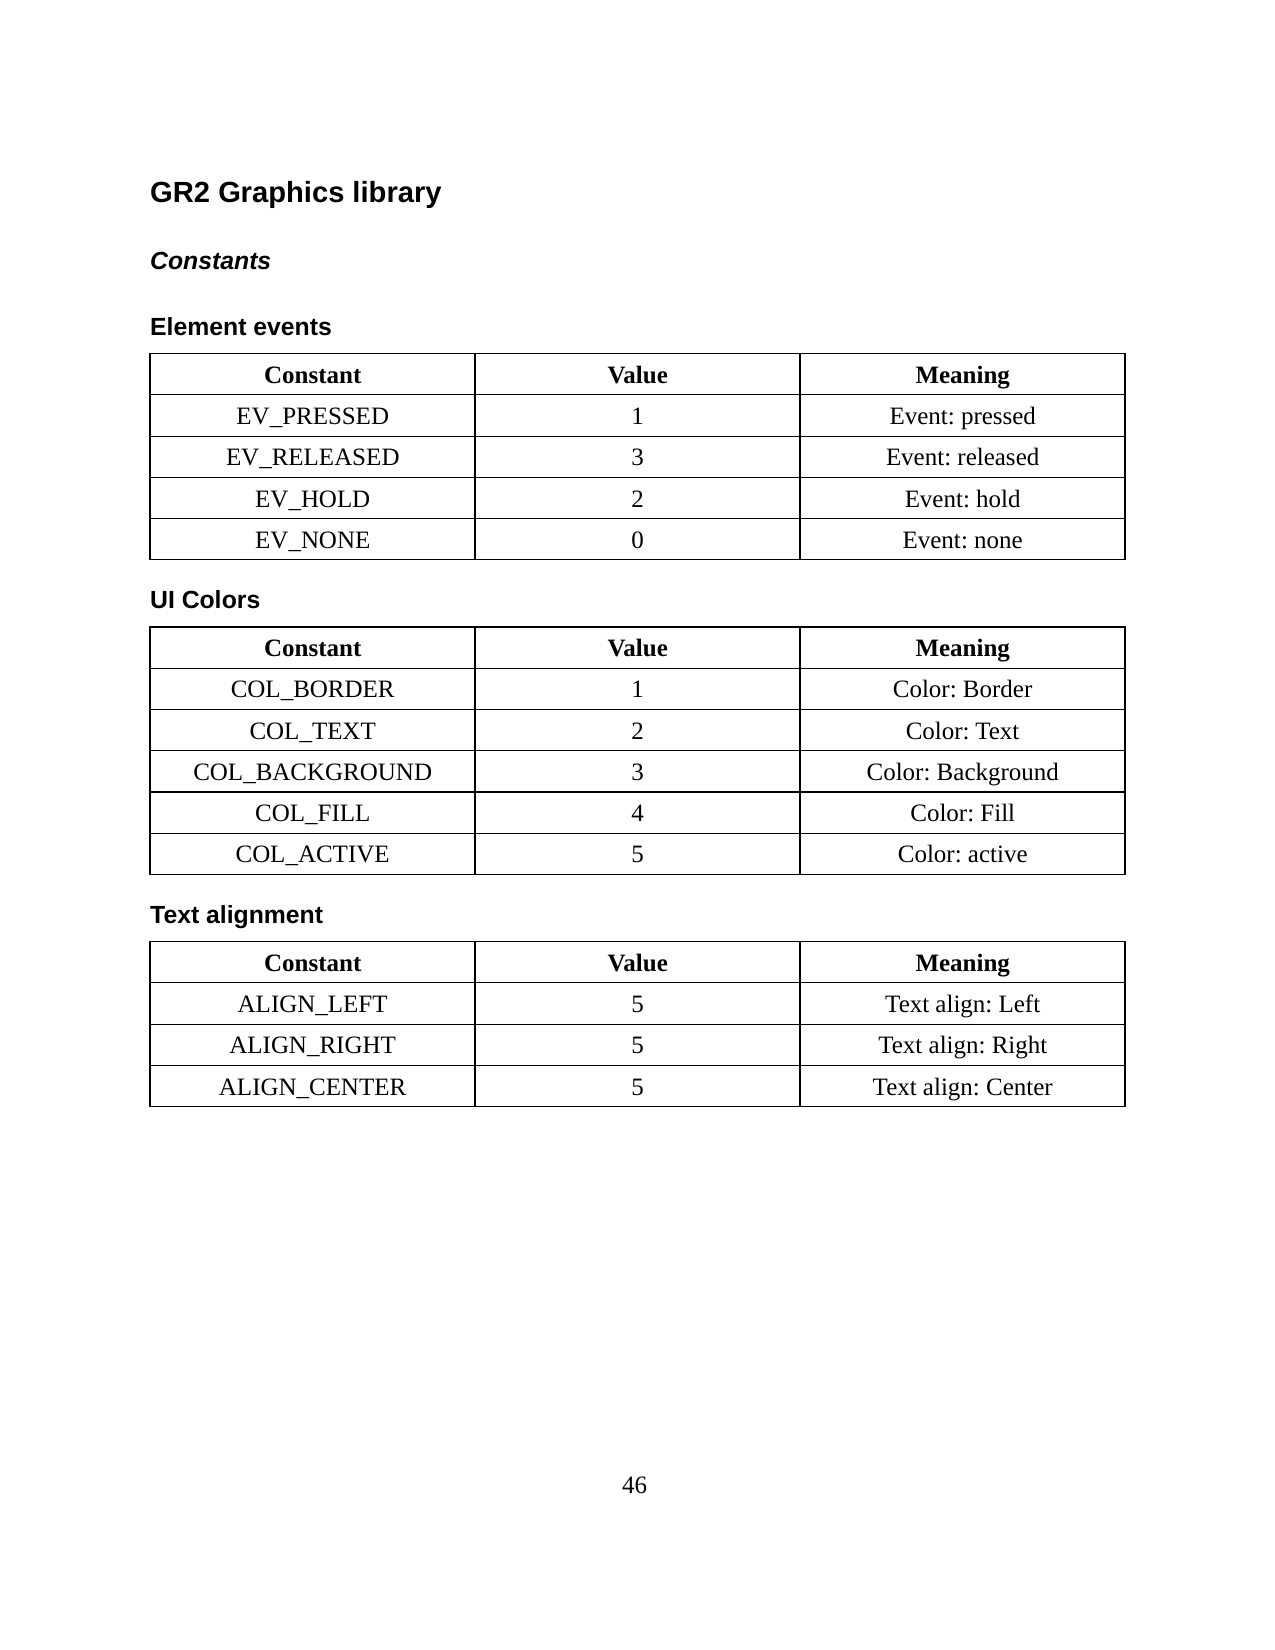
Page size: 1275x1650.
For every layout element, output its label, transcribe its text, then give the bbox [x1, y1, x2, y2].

table_cell Event: hold [801, 478, 1124, 518]
table_header Meaning [801, 628, 1124, 668]
table_cell 3 [476, 437, 799, 477]
table_cell EV_PRESSED [151, 395, 474, 436]
table_cell 0 [476, 519, 799, 559]
table_cell Event: none [801, 519, 1124, 559]
table_cell ALIGN_RIGHT [151, 1025, 474, 1065]
table_cell Event: released [801, 437, 1124, 477]
subtitle Element events [150, 312, 1125, 341]
table_cell Text align: Center [801, 1066, 1124, 1106]
table_cell COL_FILL [151, 793, 474, 833]
table_cell Color: active [801, 834, 1124, 874]
table_cell EV_NONE [151, 519, 474, 559]
table_cell Text align: Right [801, 1025, 1124, 1065]
subtitle GR2 Graphics library [150, 175, 1125, 208]
table_cell 1 [476, 669, 799, 709]
table_cell ALIGN_LEFT [151, 983, 474, 1023]
table_cell 2 [476, 478, 799, 518]
table_cell EV_HOLD [151, 478, 474, 518]
table_header Constant [151, 942, 474, 982]
table_cell 3 [476, 751, 799, 791]
table_header Meaning [801, 942, 1124, 982]
table_cell 5 [476, 834, 799, 874]
table_cell 2 [476, 710, 799, 750]
table_cell 1 [476, 395, 799, 436]
subtitle Constants [150, 246, 1125, 274]
table_header Value [476, 628, 799, 668]
table_header Constant [151, 628, 474, 668]
table_cell 5 [476, 1066, 799, 1106]
table_header Value [476, 354, 799, 394]
subtitle Text alignment [150, 900, 1125, 928]
table_cell Text align: Left [801, 983, 1124, 1023]
table_cell Color: Fill [801, 793, 1124, 833]
table_header Meaning [801, 354, 1124, 394]
table_cell 5 [476, 983, 799, 1023]
table_cell Color: Text [801, 710, 1124, 750]
table_cell ALIGN_CENTER [151, 1066, 474, 1106]
table_cell Event: pressed [801, 395, 1124, 436]
table_cell 4 [476, 793, 799, 833]
table_cell COL_BACKGROUND [151, 751, 474, 791]
table_header Constant [151, 354, 474, 394]
table_cell Color: Border [801, 669, 1124, 709]
subtitle UI Colors [150, 585, 1125, 614]
table_cell Color: Background [801, 751, 1124, 791]
table_cell COL_BORDER [151, 669, 474, 709]
table_cell COL_ACTIVE [151, 834, 474, 874]
table_cell COL_TEXT [151, 710, 474, 750]
table_header Value [476, 942, 799, 982]
table_cell 5 [476, 1025, 799, 1065]
table_cell EV_RELEASED [151, 437, 474, 477]
